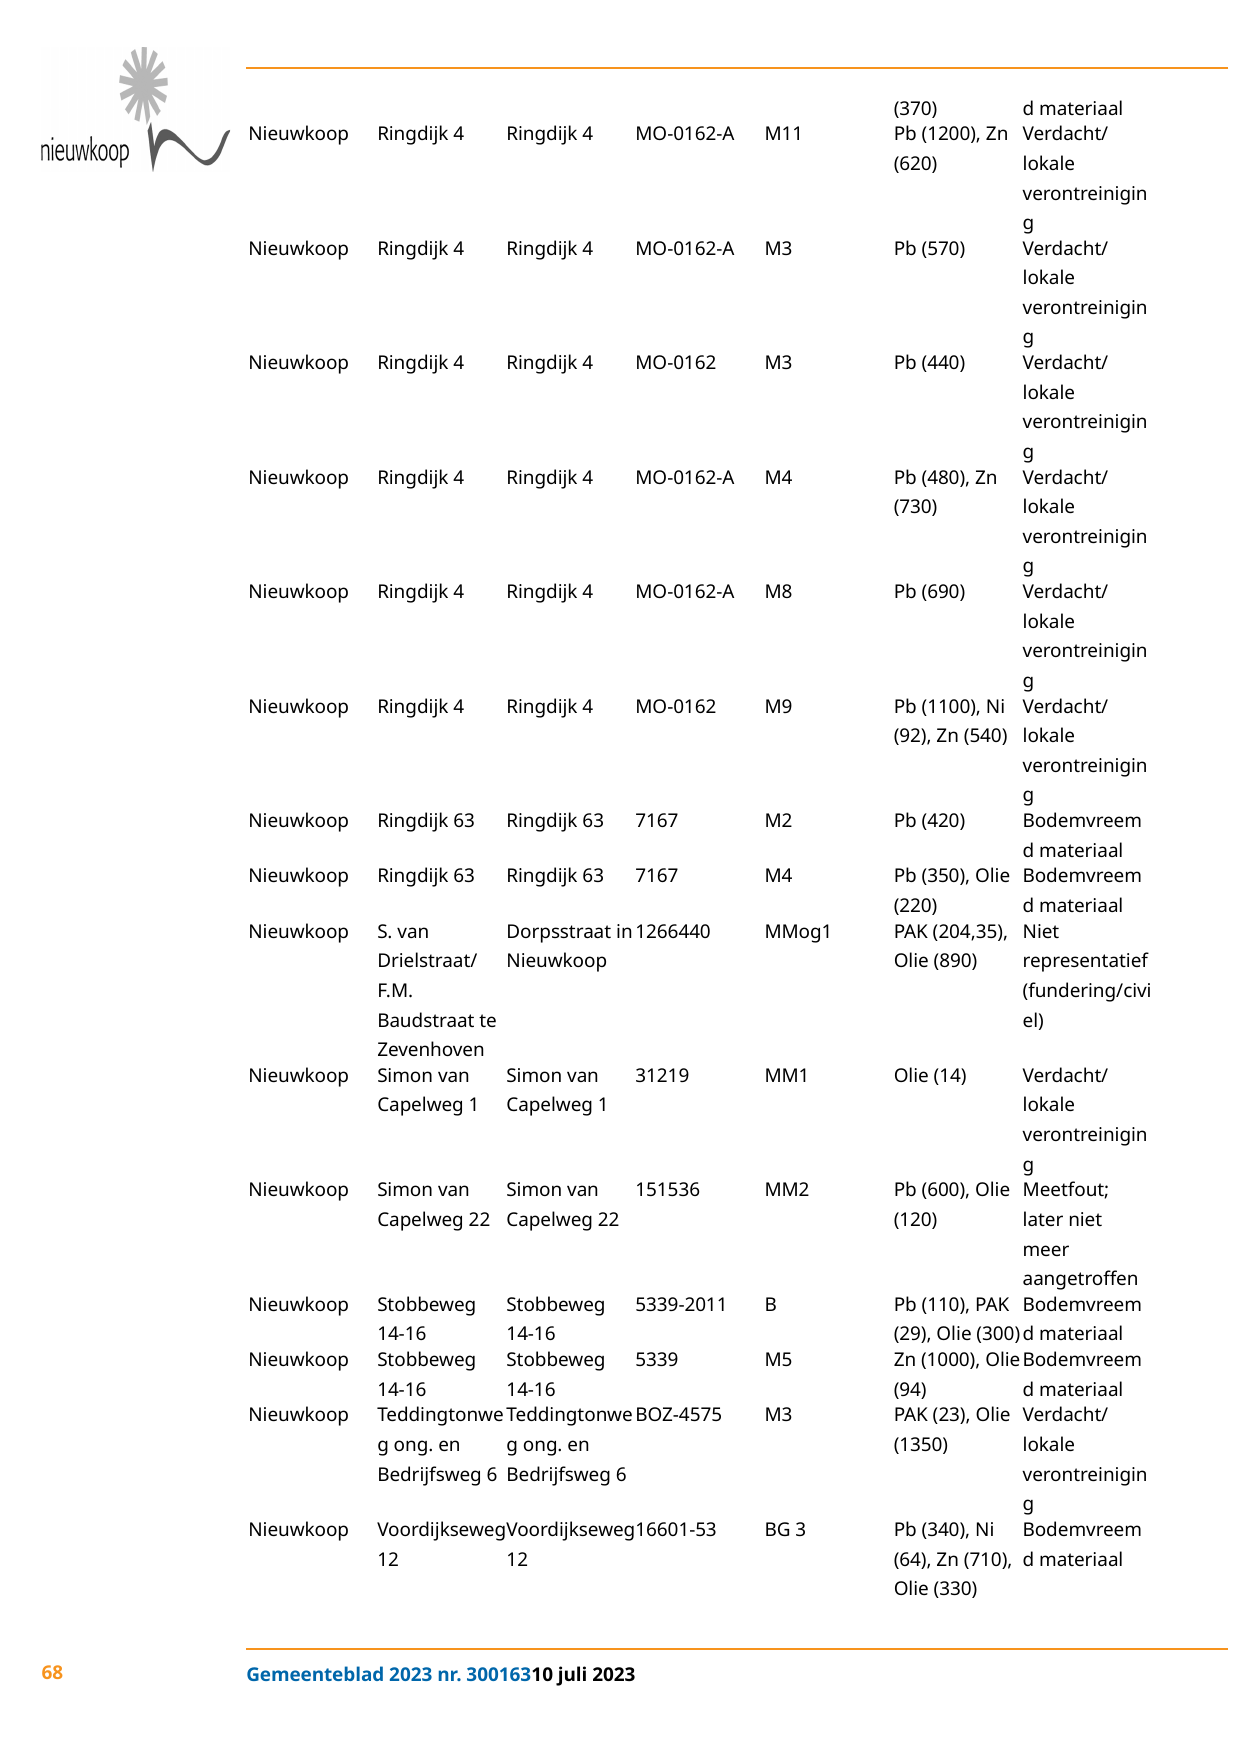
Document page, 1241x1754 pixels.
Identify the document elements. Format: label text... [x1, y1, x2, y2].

table_cell Stobbeweg 14-16 [506, 1291, 635, 1346]
table_cell Bodemvreemd materiaal [1023, 1516, 1152, 1601]
table_cell d materiaal [1023, 95, 1152, 121]
table_cell Verdacht/lokale verontreiniging [1023, 350, 1152, 464]
table_cell Nieuwkoop [248, 1062, 377, 1177]
table_cell M11 [764, 121, 893, 235]
table_cell Teddingtonweg ong. en Bedrijfsweg 6 [377, 1402, 506, 1516]
table_cell Ringdijk 63 [506, 863, 635, 918]
table_cell Simon van Capelweg 1 [377, 1062, 506, 1177]
table_cell Ringdijk 4 [377, 693, 506, 807]
table_cell (370) [894, 95, 1022, 121]
table_cell Olie (14) [894, 1062, 1022, 1177]
table_cell Niet representatief (fundering/civiel) [1023, 918, 1152, 1062]
table_cell Ringdijk 4 [506, 235, 635, 349]
table_cell Ringdijk 4 [377, 121, 506, 235]
table_cell Ringdijk 4 [377, 350, 506, 464]
table_cell M8 [764, 579, 893, 693]
table_cell Pb (340), Ni (64), Zn (710), Olie (330) [894, 1516, 1022, 1601]
table_cell M9 [764, 693, 893, 807]
table_cell 31219 [635, 1062, 764, 1177]
table_cell Pb (1100), Ni (92), Zn (540) [894, 693, 1022, 807]
table_cell M4 [764, 464, 893, 578]
table_cell Nieuwkoop [248, 1516, 377, 1601]
table_cell M2 [764, 808, 893, 863]
table_cell Stobbeweg 14-16 [506, 1346, 635, 1402]
table_cell Nieuwkoop [248, 918, 377, 1062]
table_cell Nieuwkoop [248, 1346, 377, 1402]
table_cell Stobbeweg 14-16 [377, 1346, 506, 1402]
table_cell Voordijkseweg 12 [377, 1516, 506, 1601]
table_cell Nieuwkoop [248, 235, 377, 349]
table_cell Nieuwkoop [248, 808, 377, 863]
table_cell Ringdijk 4 [506, 693, 635, 807]
table_cell Nieuwkoop [248, 121, 377, 235]
table_cell 1266440 [635, 918, 764, 1062]
table_cell MO-0162 [635, 693, 764, 807]
table_cell 7167 [635, 863, 764, 918]
table_cell B [764, 1291, 893, 1346]
table_cell Simon van Capelweg 22 [377, 1177, 506, 1291]
table_cell 5339-2011 [635, 1291, 764, 1346]
table_cell M4 [764, 863, 893, 918]
table_cell PAK (23), Olie (1350) [894, 1402, 1022, 1516]
table_cell Pb (420) [894, 808, 1022, 863]
table_cell S. van Drielstraat/ F.M. Baudstraat te Zevenhoven [377, 918, 506, 1062]
table_cell MO-0162-A [635, 235, 764, 349]
table_cell Bodemvreemd materiaal [1023, 1346, 1152, 1402]
table_cell Ringdijk 4 [506, 121, 635, 235]
table_cell [764, 95, 893, 121]
table_cell Pb (570) [894, 235, 1022, 349]
table_cell M3 [764, 1402, 893, 1516]
table_cell Nieuwkoop [248, 1177, 377, 1291]
table_cell Ringdijk 4 [506, 579, 635, 693]
table_cell Nieuwkoop [248, 464, 377, 578]
table_cell Nieuwkoop [248, 1402, 377, 1516]
table_cell Verdacht/lokale verontreiniging [1023, 235, 1152, 349]
table_cell Pb (480), Zn (730) [894, 464, 1022, 578]
table_cell BG 3 [764, 1516, 893, 1601]
table_cell 7167 [635, 808, 764, 863]
table_cell [377, 95, 506, 121]
table_cell Simon van Capelweg 1 [506, 1062, 635, 1177]
table_cell Verdacht/lokale verontreiniging [1023, 464, 1152, 578]
table_cell MMog1 [764, 918, 893, 1062]
table_cell Verdacht/lokale verontreiniging [1023, 693, 1152, 807]
table_cell Nieuwkoop [248, 863, 377, 918]
table_cell Bodemvreemd materiaal [1023, 863, 1152, 918]
table_cell Bodemvreemd materiaal [1023, 808, 1152, 863]
table_cell Ringdijk 4 [506, 350, 635, 464]
table_cell MO-0162-A [635, 464, 764, 578]
table_cell Pb (440) [894, 350, 1022, 464]
table_cell [635, 95, 764, 121]
table_cell PAK (204,35), Olie (890) [894, 918, 1022, 1062]
table_cell Verdacht/lokale verontreiniging [1023, 579, 1152, 693]
table_cell Nieuwkoop [248, 579, 377, 693]
table_cell Stobbeweg 14-16 [377, 1291, 506, 1346]
table_cell Bodemvreemd materiaal [1023, 1291, 1152, 1346]
table_cell BOZ-4575 [635, 1402, 764, 1516]
table_cell Nieuwkoop [248, 350, 377, 464]
table_cell MO-0162-A [635, 579, 764, 693]
table_cell 151536 [635, 1177, 764, 1291]
table_cell 16601-53 [635, 1516, 764, 1601]
table_cell [506, 95, 635, 121]
table_cell MM2 [764, 1177, 893, 1291]
table_cell M5 [764, 1346, 893, 1402]
table_cell Pb (600), Olie (120) [894, 1177, 1022, 1291]
table_cell Pb (350), Olie (220) [894, 863, 1022, 918]
table_cell Voordijkseweg 12 [506, 1516, 635, 1601]
table_cell M3 [764, 350, 893, 464]
table_cell Ringdijk 4 [377, 464, 506, 578]
table_cell Meetfout; later niet meer aangetroffen [1023, 1177, 1152, 1291]
table_cell Ringdijk 63 [377, 863, 506, 918]
table_cell Verdacht/lokale verontreiniging [1023, 1402, 1152, 1516]
table_cell Pb (1200), Zn (620) [894, 121, 1022, 235]
table_cell Verdacht/lokale verontreiniging [1023, 1062, 1152, 1177]
table_cell Ringdijk 63 [506, 808, 635, 863]
table_cell [248, 95, 377, 121]
table_cell Nieuwkoop [248, 1291, 377, 1346]
table_cell MO-0162 [635, 350, 764, 464]
table_cell Pb (110), PAK (29), Olie (300) [894, 1291, 1022, 1346]
table_cell Ringdijk 4 [377, 579, 506, 693]
table_cell Ringdijk 63 [377, 808, 506, 863]
table_cell Ringdijk 4 [377, 235, 506, 349]
table_cell Verdacht/lokale verontreiniging [1023, 121, 1152, 235]
table_cell Zn (1000), Olie (94) [894, 1346, 1022, 1402]
table_cell M3 [764, 235, 893, 349]
table_cell Dorpsstraat in Nieuwkoop [506, 918, 635, 1062]
table_cell Pb (690) [894, 579, 1022, 693]
table_cell Nieuwkoop [248, 693, 377, 807]
table_cell Simon van Capelweg 22 [506, 1177, 635, 1291]
table_cell Teddingtonweg ong. en Bedrijfsweg 6 [506, 1402, 635, 1516]
table_cell Ringdijk 4 [506, 464, 635, 578]
table_cell MO-0162-A [635, 121, 764, 235]
table_cell MM1 [764, 1062, 893, 1177]
table_cell 5339 [635, 1346, 764, 1402]
picture [41, 47, 231, 172]
